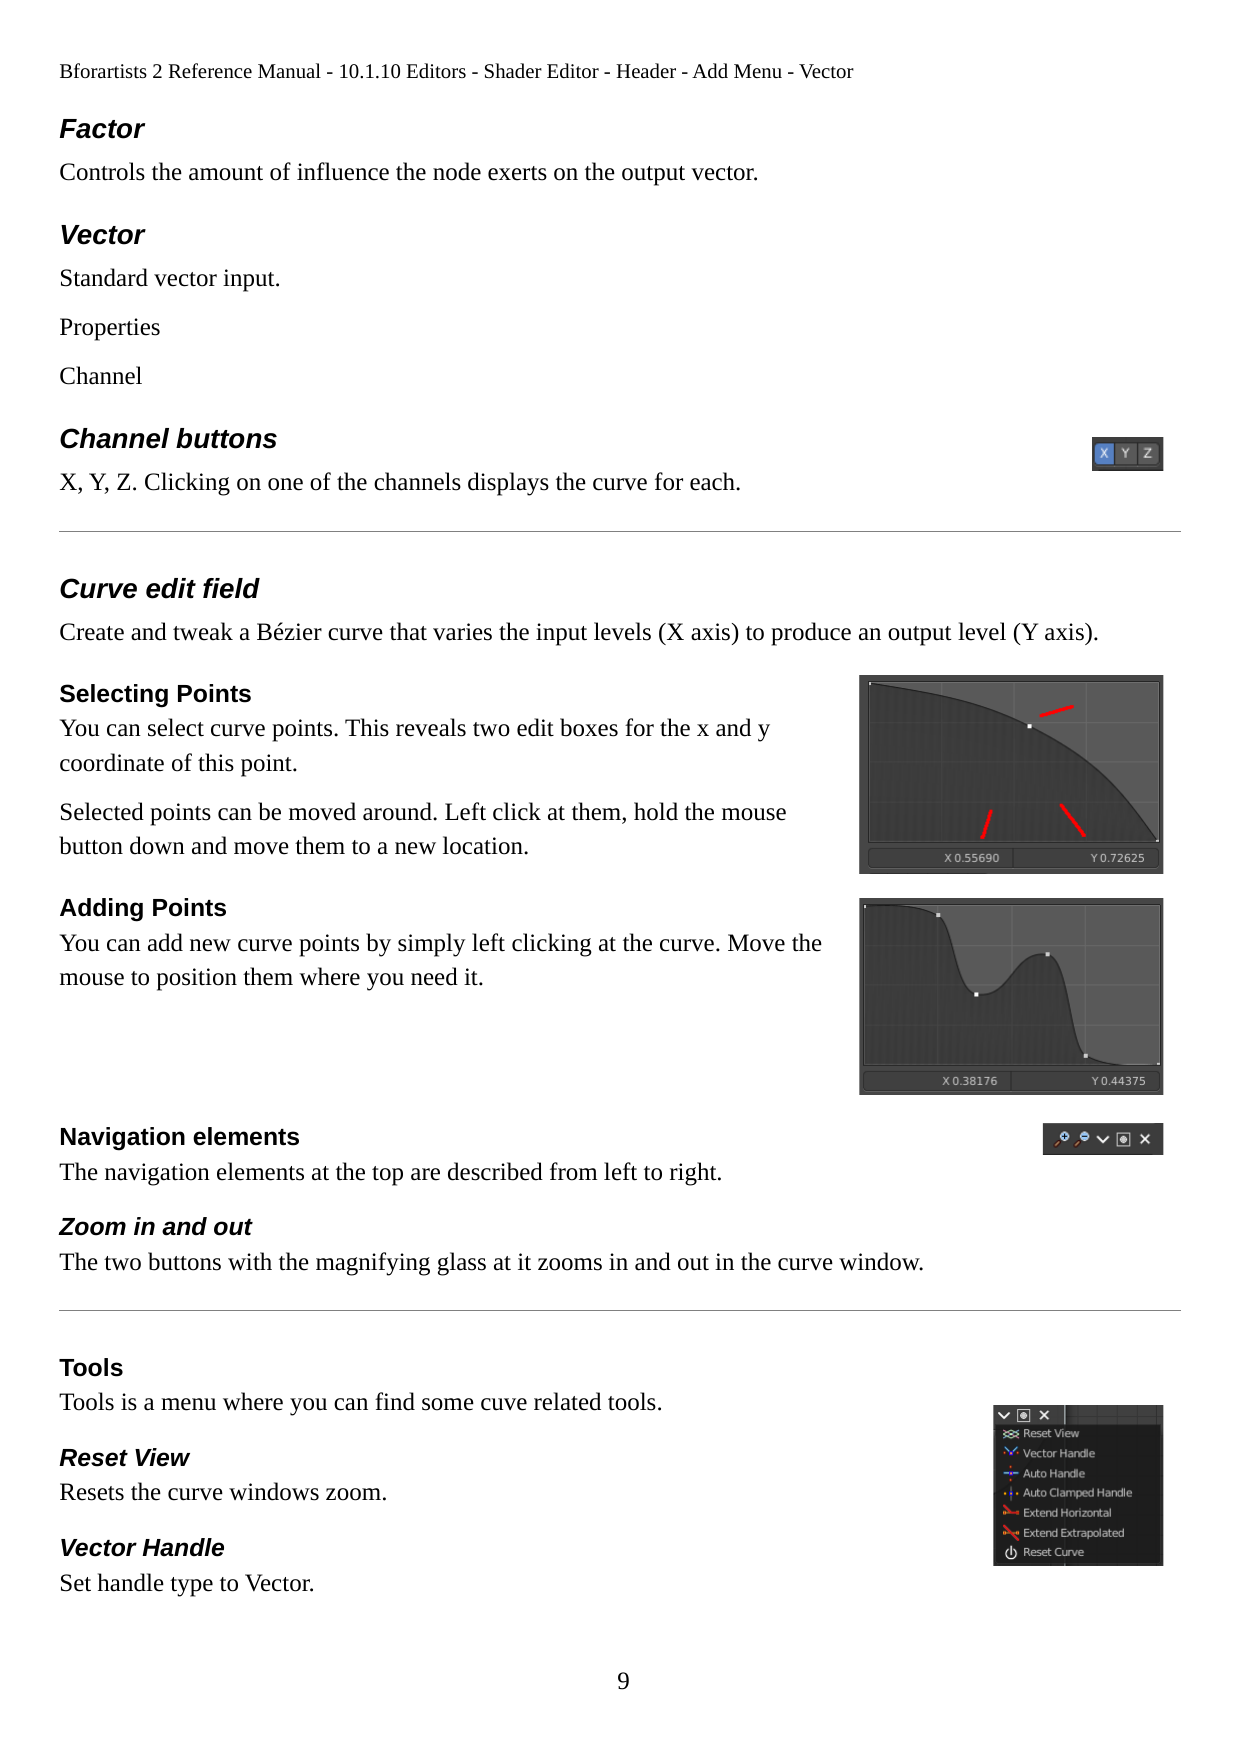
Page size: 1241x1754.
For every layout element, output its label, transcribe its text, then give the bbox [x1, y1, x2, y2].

text Controls the amount of influence the node exerts on the output vector. [59, 157, 1181, 186]
picture [859, 675, 1164, 874]
picture [993, 1405, 1164, 1566]
subtitle Zoom in and out [59, 1212, 1181, 1241]
text Set handle type to Vector. [59, 1568, 1181, 1596]
text The two buttons with the magnifying glass at it zooms in and out in the curve window. [59, 1247, 1181, 1276]
text You can select curve points. This reveals two edit boxes for the x and y coordinate of this point. [59, 713, 859, 777]
text Properties [59, 312, 1181, 341]
text Selected points can be moved around. Left click at them, hold the mouse button down and move them to a new location. [59, 797, 859, 860]
subtitle Adding Points [59, 893, 1181, 922]
text The navigation elements at the top are described from left to right. [59, 1157, 1181, 1186]
subtitle [1164, 1443, 1181, 1471]
picture [859, 898, 1164, 1095]
subtitle Vector [59, 218, 1181, 250]
text Create and tweak a Bézier curve that varies the input levels (X axis) to produce an output level (Y axis). [59, 617, 1181, 646]
text Standard vector input. [59, 263, 1181, 292]
subtitle Curve edit field [59, 573, 1181, 604]
subtitle [1164, 679, 1181, 707]
subtitle Vector Handle [59, 1533, 993, 1561]
subtitle Selecting Points [59, 679, 859, 707]
subtitle [1164, 1533, 1181, 1561]
text Channel [59, 361, 1181, 390]
picture [1092, 437, 1164, 471]
text X, Y, Z. Clicking on one of the channels displays the curve for each. [59, 467, 1181, 496]
picture [1042, 1123, 1164, 1155]
subtitle Navigation elements [59, 1122, 1181, 1151]
text You can add new curve points by simply left clicking at the curve. Move the mouse to position them where you need it. [59, 928, 859, 991]
subtitle Channel buttons [59, 423, 1181, 454]
subtitle Tools [59, 1353, 1181, 1381]
text Resets the curve windows zoom. [59, 1477, 993, 1506]
subtitle Reset View [59, 1443, 993, 1471]
subtitle Factor [59, 113, 1181, 144]
text Tools is a menu where you can find some cuve related tools. [59, 1387, 1181, 1416]
